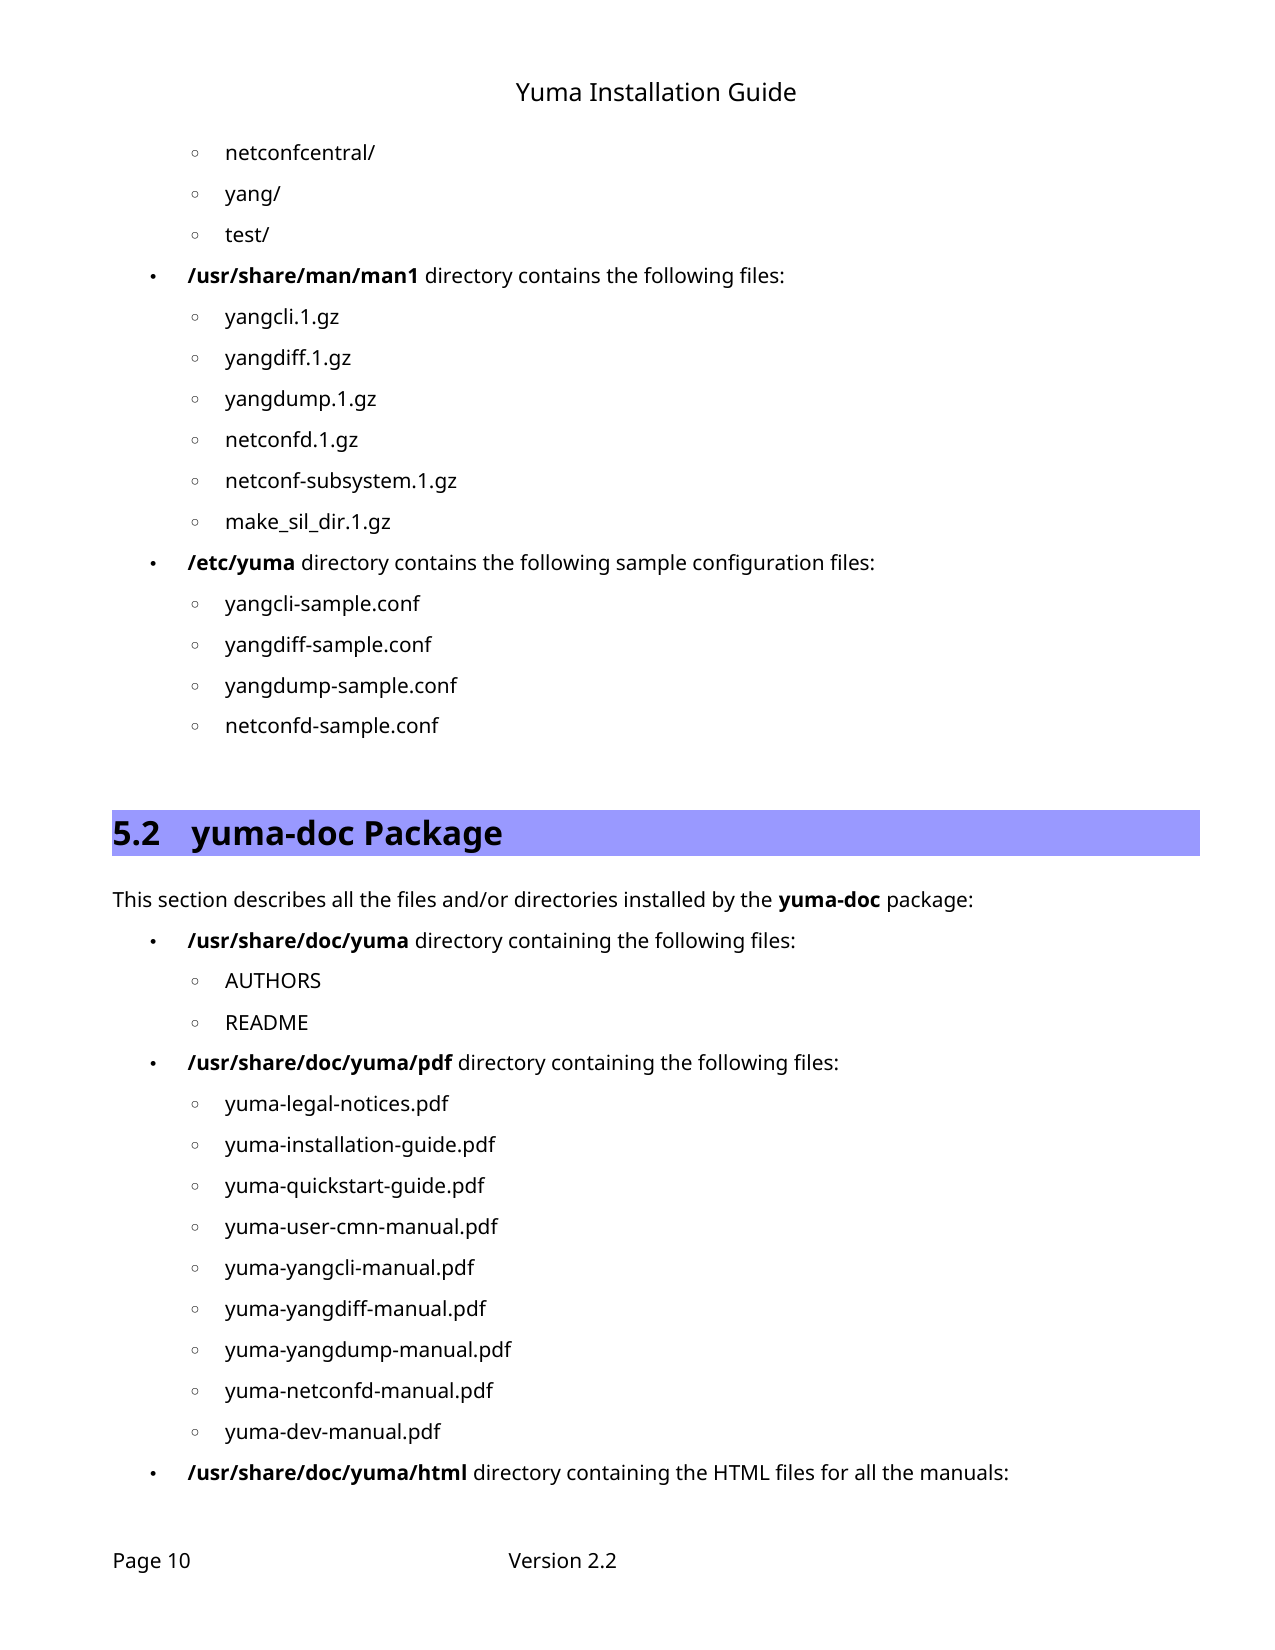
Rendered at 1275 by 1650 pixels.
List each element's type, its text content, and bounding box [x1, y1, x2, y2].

list yangdiff.1.gz [187, 343, 1200, 372]
list make_sil_dir.1.gz [187, 507, 1200, 535]
list yangcli-sample.conf [187, 589, 1200, 617]
list /etc/yuma directory contains the following sample configuration files: [150, 548, 1200, 576]
list netconfd-sample.conf [187, 712, 1200, 740]
list yuma-dev-manual.pdf [187, 1417, 1200, 1445]
list yangdump.1.gz [187, 384, 1200, 413]
text This section describes all the files and/or directories installed by the yuma-doc package: [112, 885, 1200, 913]
list /usr/share/man/man1 directory contains the following files: [150, 261, 1200, 290]
list yangdiff-sample.conf [187, 630, 1200, 658]
list /usr/share/doc/yuma directory containing the following files: [150, 926, 1200, 954]
list yuma-yangdiff-manual.pdf [187, 1294, 1200, 1323]
list AUTHORS [187, 967, 1200, 995]
list yuma-yangcli-manual.pdf [187, 1253, 1200, 1282]
list yuma-quickstart-guide.pdf [187, 1171, 1200, 1200]
subtitle yuma-doc Package [112, 810, 1200, 856]
list yuma-installation-guide.pdf [187, 1130, 1200, 1159]
list test/ [187, 220, 1200, 249]
list netconfcentral/ [187, 138, 1200, 167]
list yangdump-sample.conf [187, 671, 1200, 699]
list yangcli.1.gz [187, 302, 1200, 331]
list netconf-subsystem.1.gz [187, 466, 1200, 494]
list /usr/share/doc/yuma/html directory containing the HTML files for all the manuals: [150, 1458, 1200, 1486]
list yuma-legal-notices.pdf [187, 1089, 1200, 1118]
list yuma-yangdump-manual.pdf [187, 1335, 1200, 1363]
list yang/ [187, 179, 1200, 208]
list yuma-netconfd-manual.pdf [187, 1376, 1200, 1404]
list README [187, 1008, 1200, 1036]
list /usr/share/doc/yuma/pdf directory containing the following files: [150, 1048, 1200, 1077]
list netconfd.1.gz [187, 425, 1200, 453]
list yuma-user-cmn-manual.pdf [187, 1212, 1200, 1241]
